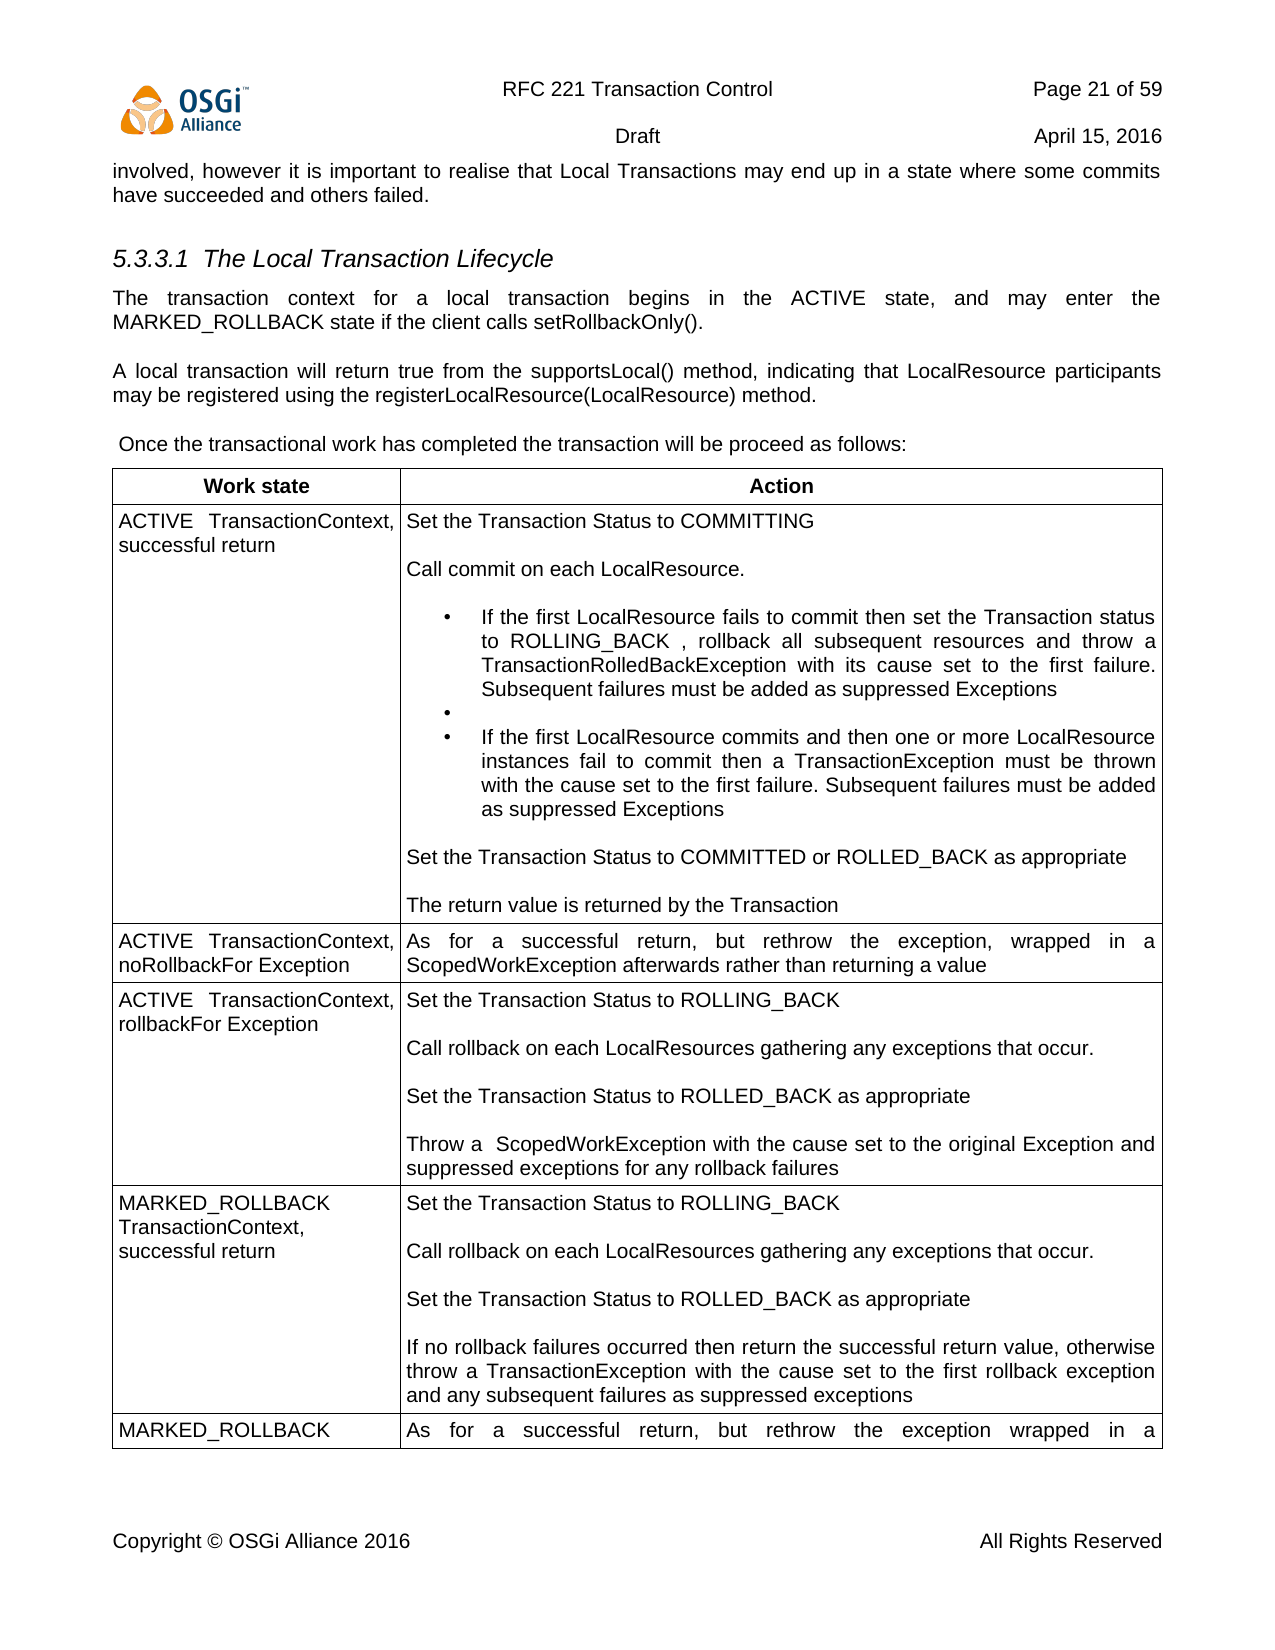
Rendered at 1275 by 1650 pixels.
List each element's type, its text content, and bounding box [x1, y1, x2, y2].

table_cell MARKED_ROLLBACK [113, 1414, 400, 1448]
table_cell As for a successful return, but rethrow the exception wrapped in a [401, 1414, 1162, 1448]
table_cell MARKED_ROLLBACK TransactionContext, successful return [113, 1186, 400, 1412]
table_cell As for a successful return, but rethrow the exception, wrapped in a ScopedWorkException afterwards rather than returning a value [401, 924, 1162, 982]
table_cell Set the Transaction Status to ROLLING_BACK Call rollback on each LocalResources gathering any exceptions that occur. Set the Transaction Status to ROLLED_BACK as appropriate If no rollback failures occurred then return the successful return value, otherwise throw a TransactionException with the cause set to the first rollback exception and any subsequent failures as suppressed exceptions [401, 1186, 1162, 1412]
table_cell ACTIVE TransactionContext, rollbackFor Exception [113, 983, 400, 1185]
text A local transaction will return true from the supportsLocal() method, indicating that LocalResource participants may be registered using the registerLocalResource(LocalResource) method. [112, 358, 1162, 406]
picture [113, 78, 257, 142]
text involved, however it is important to realise that Local Transactions may end up in a state where some commits have succeeded and others failed. [112, 159, 1162, 207]
text Once the transactional work has completed the transaction will be proceed as follows: [112, 431, 1162, 455]
table_cell Set the Transaction Status to ROLLING_BACK Call rollback on each LocalResources gathering any exceptions that occur. Set the Transaction Status to ROLLED_BACK as appropriate Throw a ScopedWorkException with the cause set to the original Exception and suppressed exceptions for any rollback failures [401, 983, 1162, 1185]
table_cell ACTIVE TransactionContext, successful return [113, 505, 400, 923]
table_header Action [401, 469, 1162, 503]
table_cell ACTIVE TransactionContext, noRollbackFor Exception [113, 924, 400, 982]
subtitle The Local Transaction Lifecycle [112, 244, 1162, 273]
text The transaction context for a local transaction begins in the ACTIVE state, and may enter the MARKED_ROLLBACK state if the client calls setRollbackOnly(). [112, 286, 1162, 333]
table_cell Set the Transaction Status to COMMITTING Call commit on each LocalResource. If the first LocalResource fails to commit then set the Transaction status to ROLLING_BACK , rollback all subsequent resources and throw a TransactionRolledBackException with its cause set to the first failure. Subsequent failures must be added as suppressed Exceptions If the first LocalResource commits and then one or more LocalResource instances fail to commit then a TransactionException must be thrown with the cause set to the first failure. Subsequent failures must be added as suppressed Exceptions Set the Transaction Status to COMMITTED or ROLLED_BACK as appropriate The return value is returned by the Transaction [401, 505, 1162, 923]
table_header Work state [113, 469, 400, 503]
